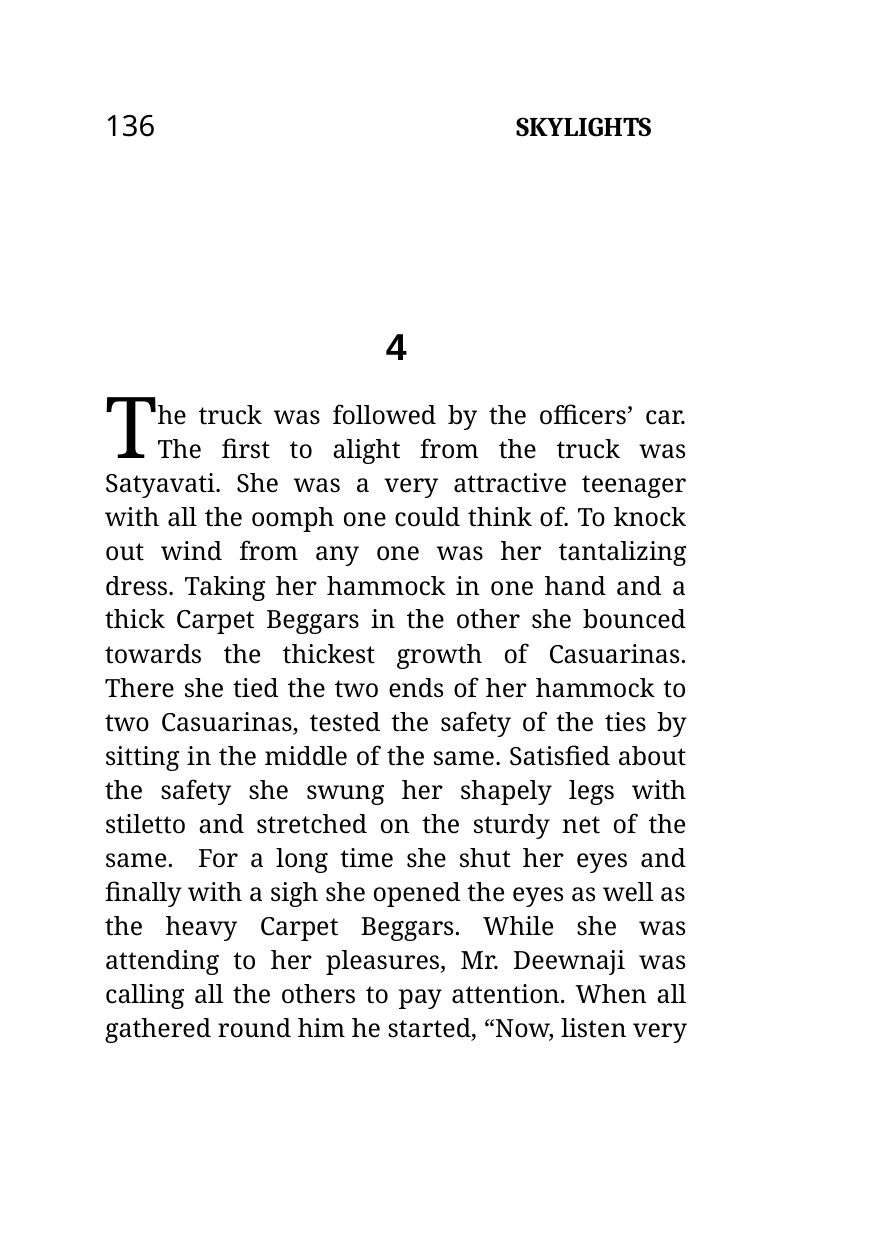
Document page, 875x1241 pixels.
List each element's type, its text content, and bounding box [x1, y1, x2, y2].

text 4 [105, 325, 687, 368]
text The truck was followed by the officers’ car. The first to alight from the truck was Satyavati. She was a very attractive teenager with all the oomph one could think of. To knock out wind from any one was her tantalizing dress. Taking her hammock in one hand and a thick Carpet Beggars in the other she bounced towards the thickest growth of Casuarinas. There she tied the two ends of her hammock to two Casuarinas, tested the safety of the ties by sitting in the middle of the same. Satisfied about the safety she swung her shapely legs with stiletto and stretched on the sturdy net of the same. For a long time she shut her eyes and finally with a sigh she opened the eyes as well as the heavy Carpet Beggars. While she was attending to her pleasures, Mr. Deewnaji was calling all the others to pay attention. When all gathered round him he started, “Now, listen very [105, 398, 687, 1045]
